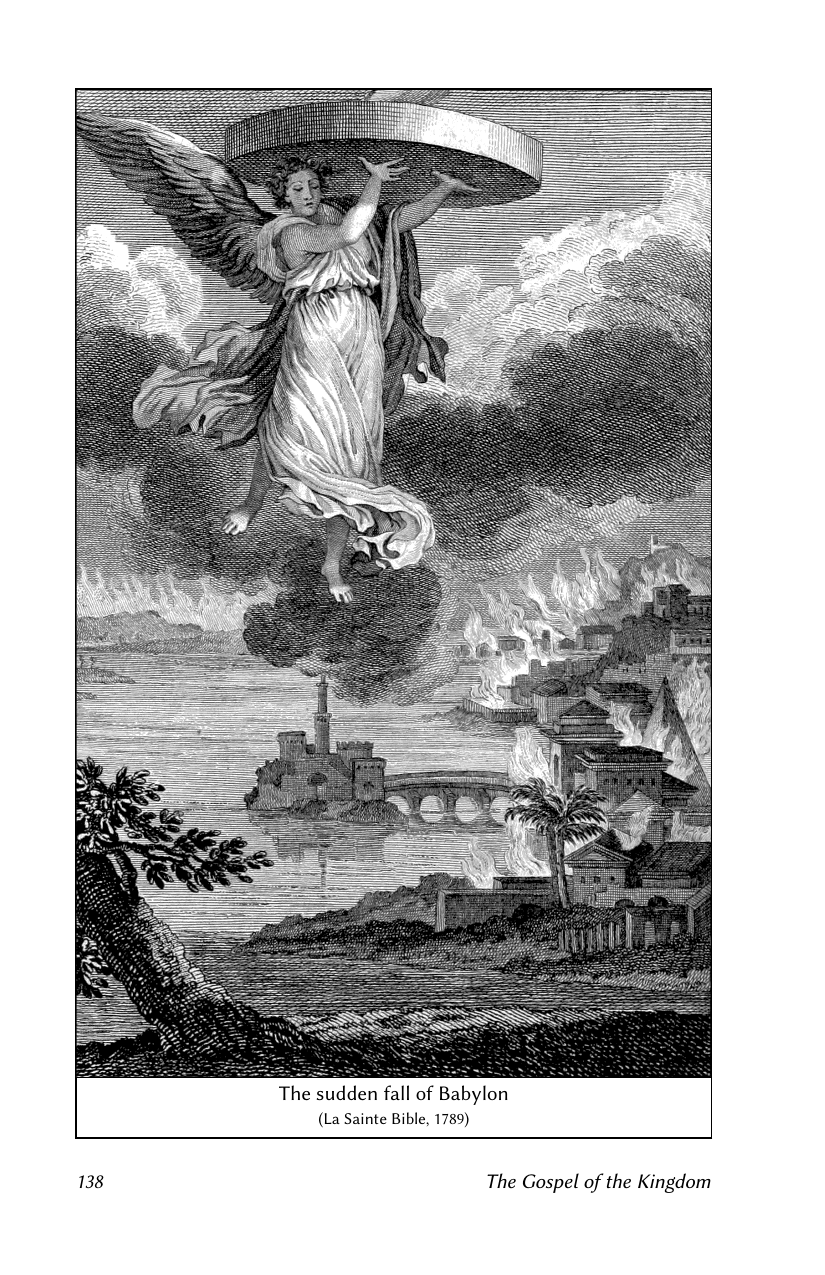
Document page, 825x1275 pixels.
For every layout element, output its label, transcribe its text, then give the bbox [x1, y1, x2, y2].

text The sudden fall of Babylon [77, 1078, 711, 1106]
text (La Sainte Bible, 1789) [77, 1109, 711, 1128]
picture [76, 90, 711, 1077]
